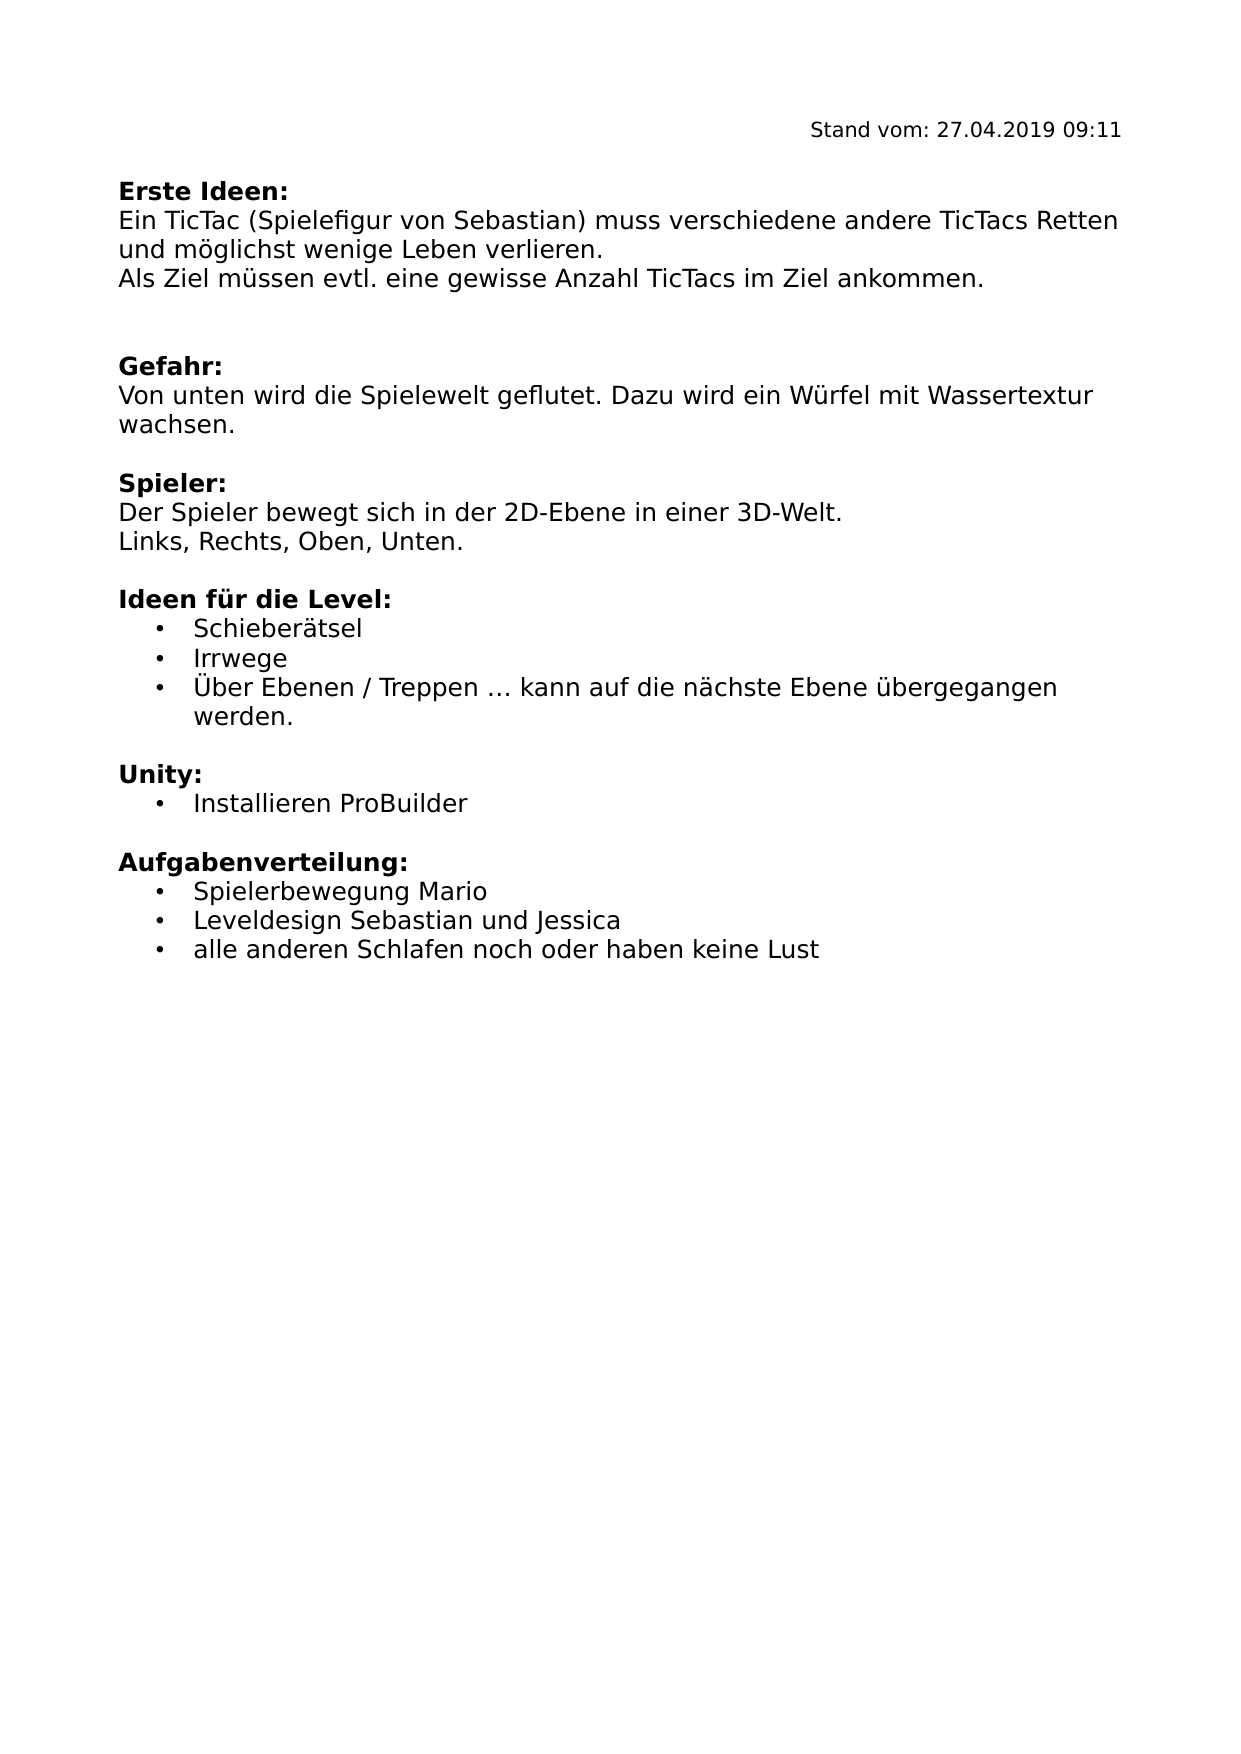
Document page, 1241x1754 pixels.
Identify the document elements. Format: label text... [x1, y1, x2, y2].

text Von unten wird die Spielewelt geflutet. Dazu wird ein Würfel mit Wassertextur wachsen. [118, 381, 1122, 439]
text Links, Rechts, Oben, Unten. [118, 527, 1122, 556]
text Ideen für die Level: [118, 585, 1122, 614]
list alle anderen Schlafen noch oder haben keine Lust [156, 935, 1122, 964]
text Spieler: [118, 469, 1122, 498]
text Erste Ideen: [118, 177, 1122, 206]
list Schieberätsel [156, 614, 1122, 644]
text Ein TicTac (Spielefigur von Sebastian) muss verschiedene andere TicTacs Retten und möglichst wenige Leben verlieren. [118, 206, 1122, 264]
text Aufgabenverteilung: [118, 848, 1122, 877]
list Installieren ProBuilder [156, 789, 1122, 819]
list Leveldesign Sebastian und Jessica [156, 906, 1122, 935]
list Irrwege [156, 644, 1122, 673]
text Der Spieler bewegt sich in der 2D-Ebene in einer 3D-Welt. [118, 498, 1122, 527]
text Gefahr: [118, 352, 1122, 381]
text Unity: [118, 760, 1122, 789]
list Spielerbewegung Mario [156, 877, 1122, 906]
list Über Ebenen / Treppen … kann auf die nächste Ebene übergegangen werden. [156, 673, 1122, 731]
text Als Ziel müssen evtl. eine gewisse Anzahl TicTacs im Ziel ankommen. [118, 264, 1122, 294]
